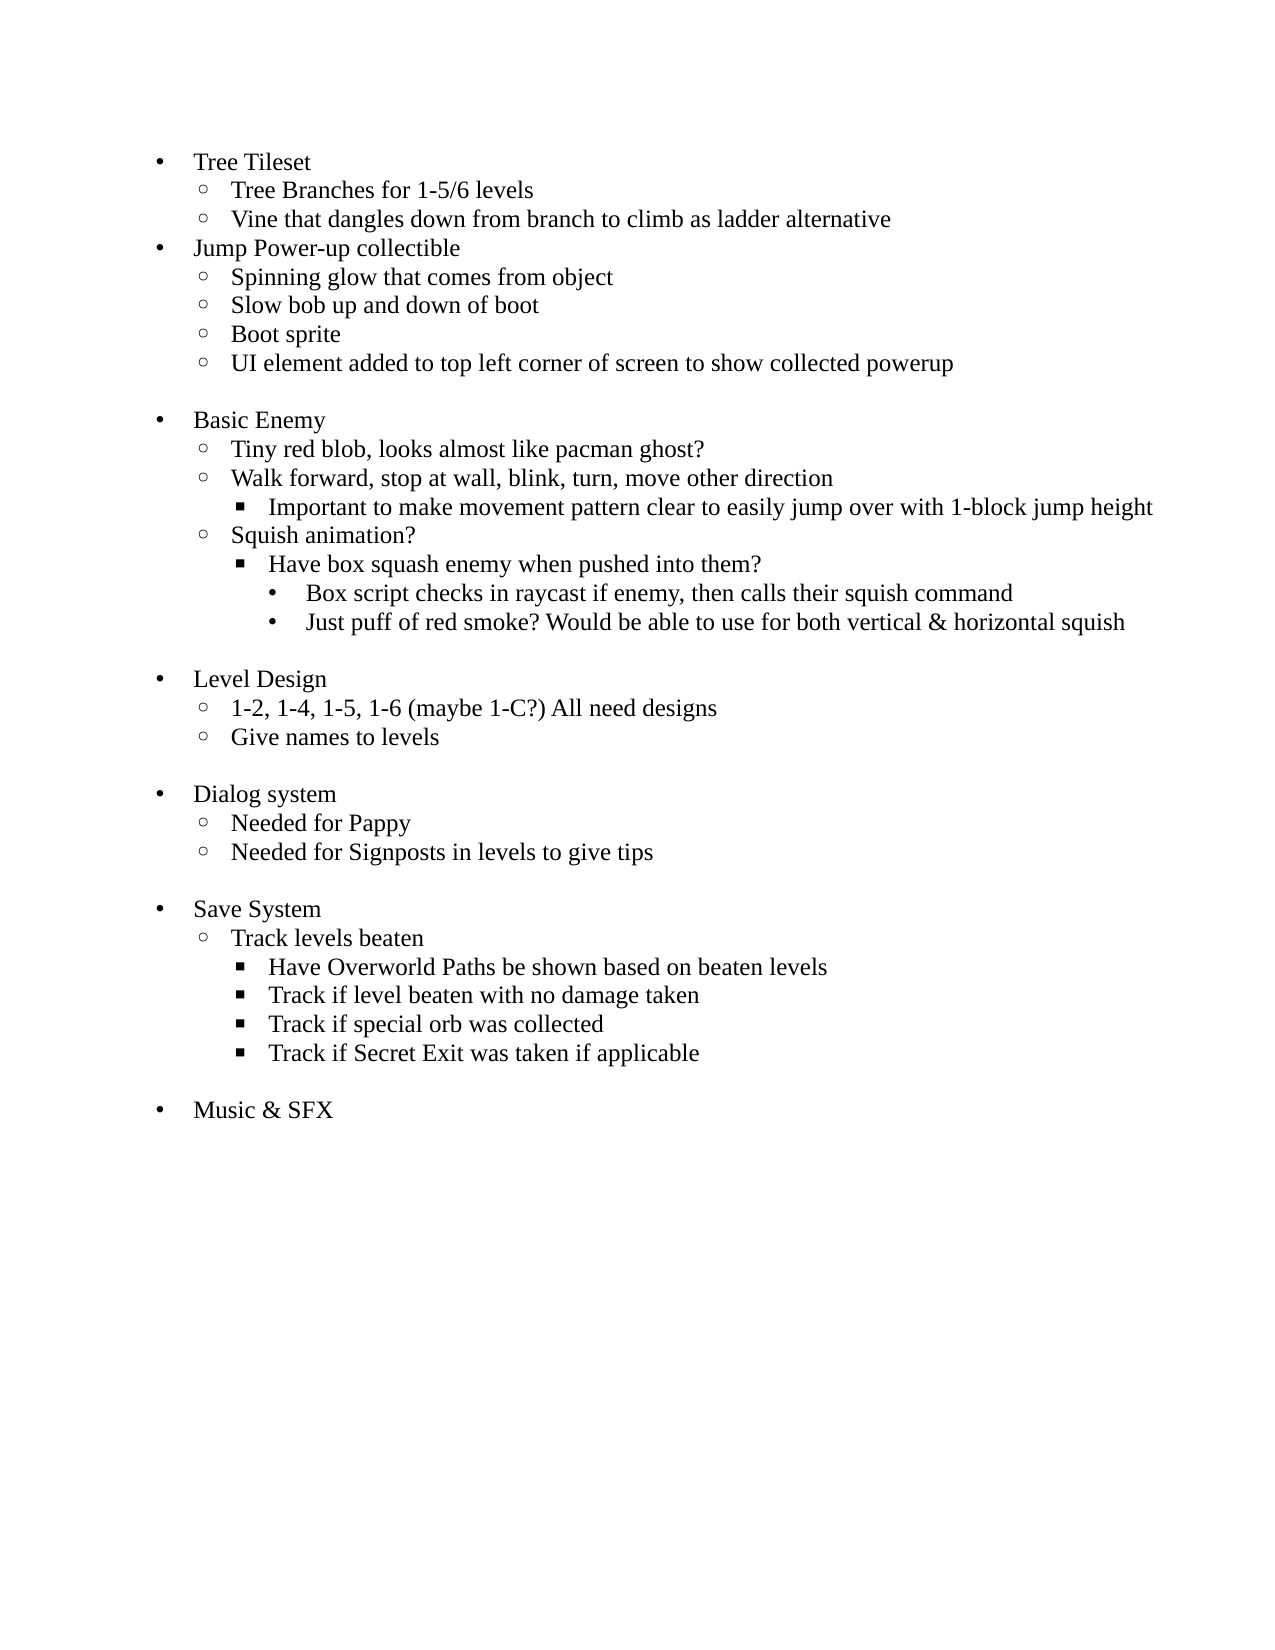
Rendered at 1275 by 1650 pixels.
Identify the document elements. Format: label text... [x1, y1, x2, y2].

list Vine that dangles down from branch to climb as ladder alternative [193, 204, 1157, 233]
list Important to make movement pattern clear to easily jump over with 1-block jump height [231, 492, 1157, 521]
list Level Design [156, 664, 1157, 693]
list Just puff of red smoke? Would be able to use for both vertical & horizontal squish [268, 607, 1157, 636]
list Save System [156, 894, 1157, 923]
list Have box squash enemy when pushed into them? [231, 549, 1157, 578]
list Track levels beaten [193, 923, 1157, 952]
list Jump Power-up collectible [156, 233, 1157, 262]
list Needed for Signposts in levels to give tips [193, 837, 1157, 866]
list Tree Branches for 1-5/6 levels [193, 176, 1157, 204]
list Tree Tileset [156, 147, 1157, 176]
list Tiny red blob, looks almost like pacman ghost? [193, 434, 1157, 463]
list Walk forward, stop at wall, blink, turn, move other direction [193, 463, 1157, 492]
list UI element added to top left corner of screen to show collected powerup [193, 348, 1157, 377]
list Needed for Pappy [193, 808, 1157, 837]
list Track if level beaten with no damage taken [231, 981, 1157, 1009]
list Box script checks in raycast if enemy, then calls their squish command [268, 578, 1157, 607]
list 1-2, 1-4, 1-5, 1-6 (maybe 1-C?) All need designs [193, 693, 1157, 722]
list Track if special orb was collected [231, 1009, 1157, 1038]
list Have Overworld Paths be shown based on beaten levels [231, 952, 1157, 981]
list Basic Enemy [156, 406, 1157, 434]
list Music & SFX [156, 1096, 1157, 1124]
list Slow bob up and down of boot [193, 291, 1157, 319]
list Give names to levels [193, 722, 1157, 751]
list Track if Secret Exit was taken if applicable [231, 1038, 1157, 1067]
list Spinning glow that comes from object [193, 262, 1157, 291]
list Squish animation? [193, 521, 1157, 549]
list Boot sprite [193, 319, 1157, 348]
list Dialog system [156, 779, 1157, 808]
